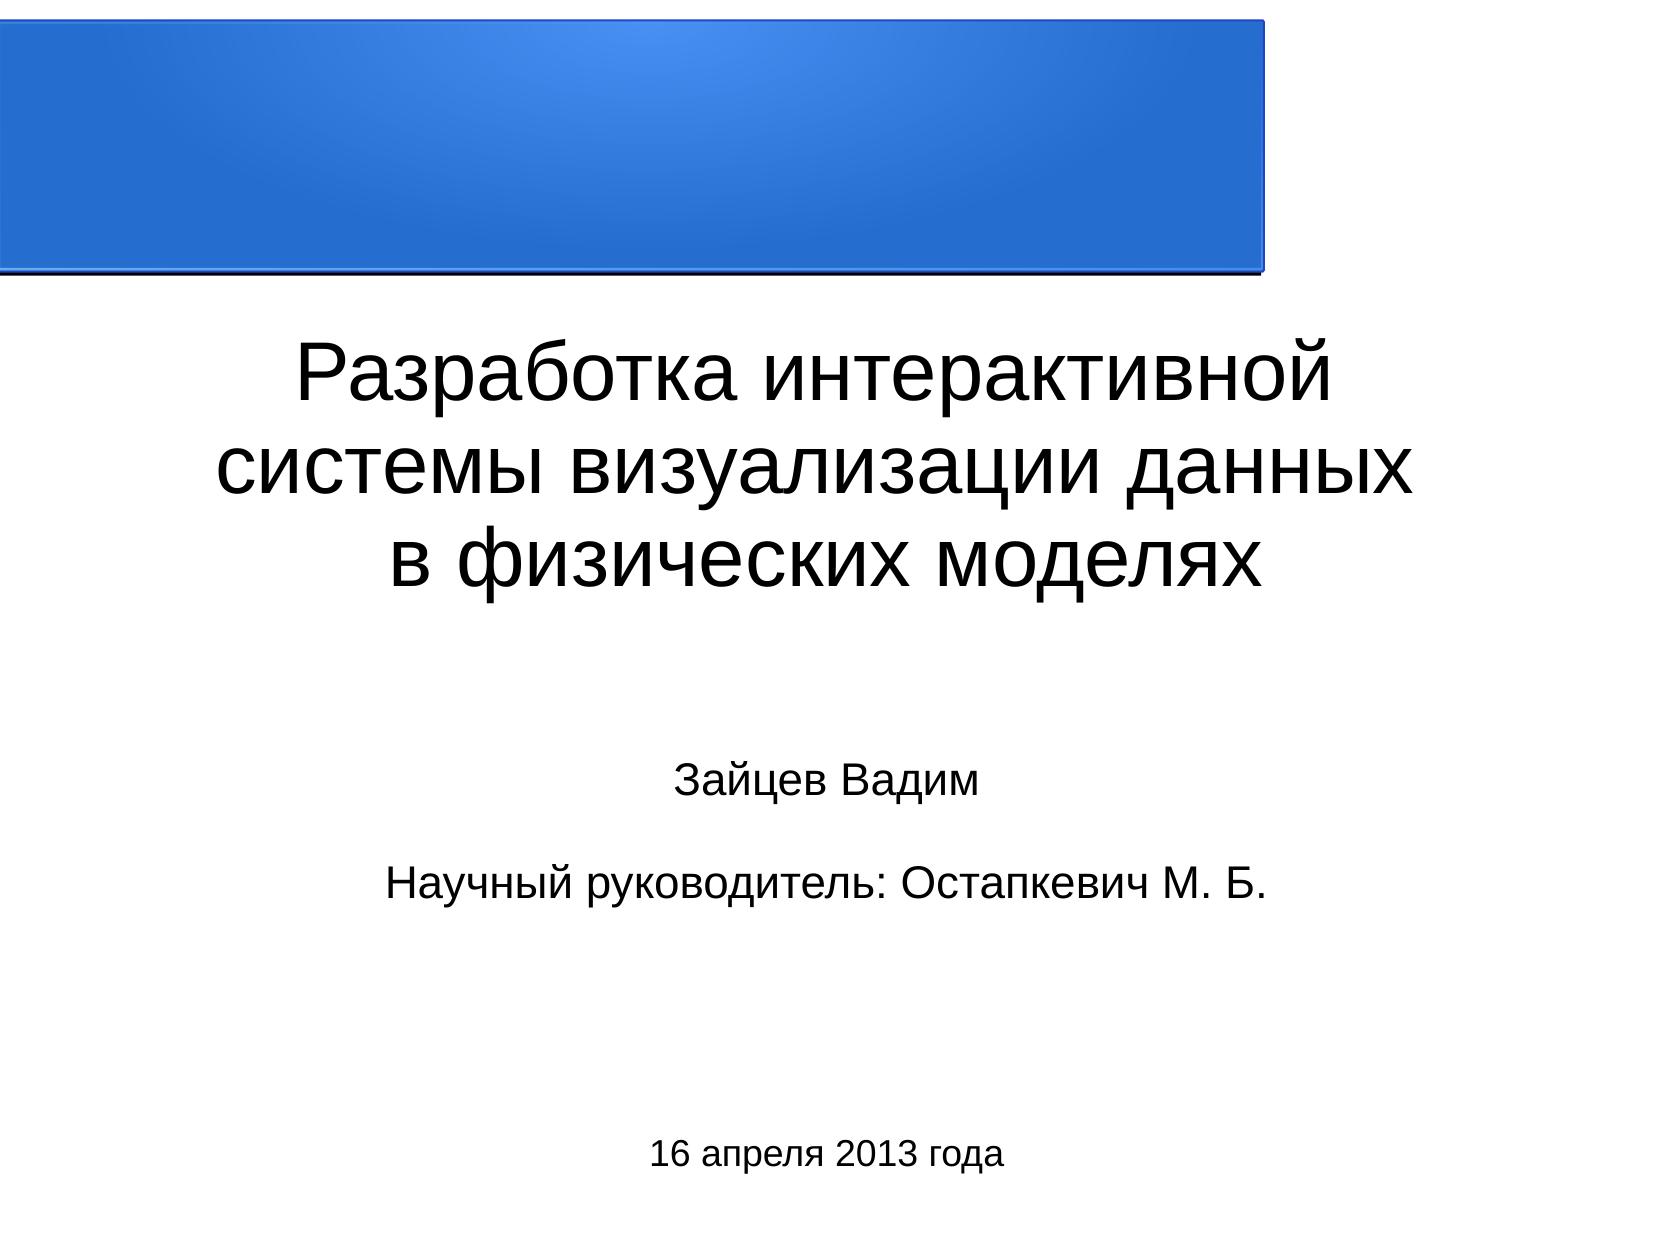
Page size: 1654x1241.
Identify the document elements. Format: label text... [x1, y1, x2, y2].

subtitle Разработка интерактивной системы визуализации данных в физических моделях Зайцев Вадим Научный руководитель: Остапкевич М. Б. 16 апреля 2013 года [82, 285, 1571, 1216]
